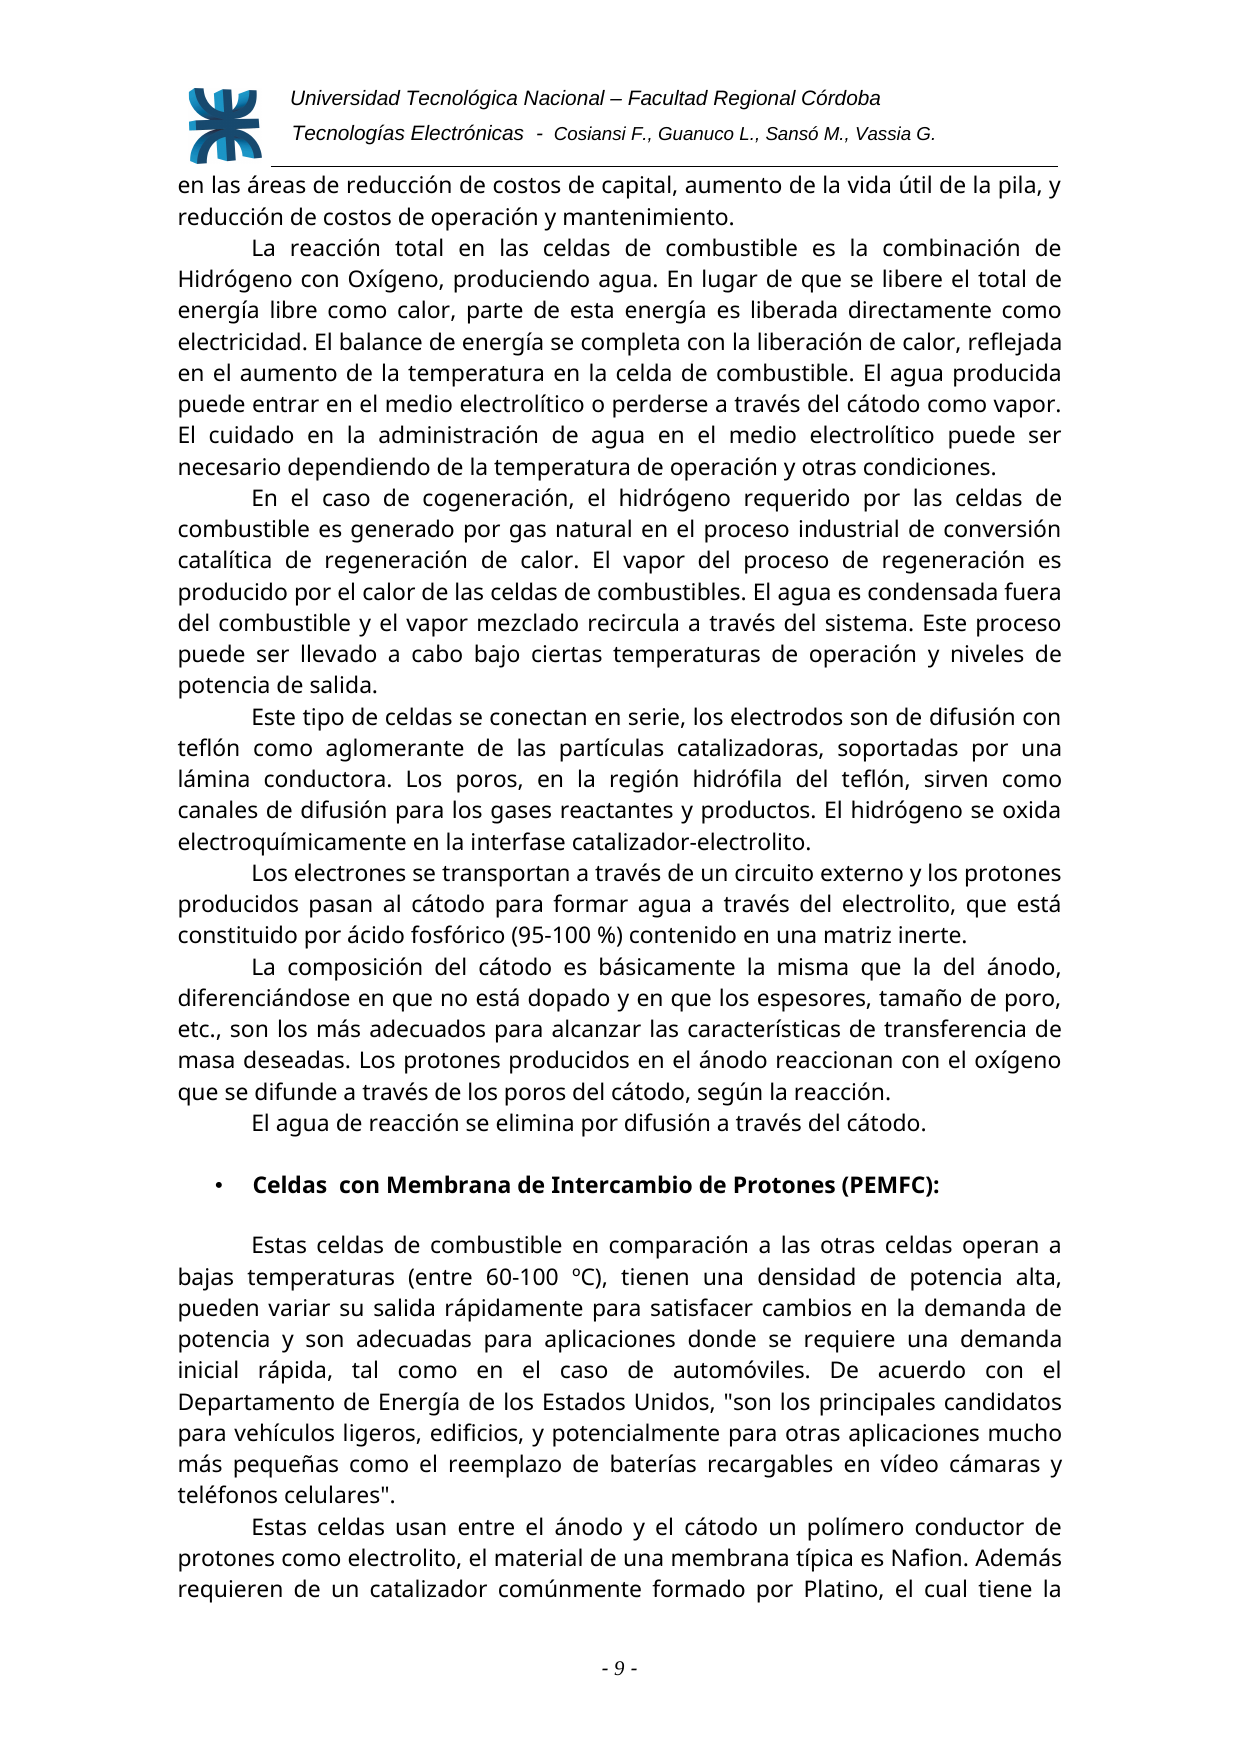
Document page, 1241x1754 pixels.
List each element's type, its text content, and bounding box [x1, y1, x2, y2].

text en las áreas de reducción de costos de capital, aumento de la vida útil de la pila, y reducción de costos de operación y mantenimiento. [177, 169, 1063, 232]
list Celdas con Membrana de Intercambio de Protones (PEMFC): [215, 1169, 1063, 1201]
text Los electrones se transportan a través de un circuito externo y los protones producidos pasan al cátodo para formar agua a través del electrolito, que está constituido por ácido fosfórico (95-100 %) contenido en una matriz inerte. [177, 857, 1063, 951]
text La reacción total en las celdas de combustible es la combinación de Hidrógeno con Oxígeno, produciendo agua. En lugar de que se libere el total de energía libre como calor, parte de esta energía es liberada directamente como electricidad. El balance de energía se completa con la liberación de calor, reflejada en el aumento de la temperatura en la celda de combustible. El agua producida puede entrar en el medio electrolítico o perderse a través del cátodo como vapor. El cuidado en la administración de agua en el medio electrolítico puede ser necesario dependiendo de la temperatura de operación y otras condiciones. [177, 232, 1063, 482]
text En el caso de cogeneración, el hidrógeno requerido por las celdas de combustible es generado por gas natural en el proceso industrial de conversión catalítica de regeneración de calor. El vapor del proceso de regeneración es producido por el calor de las celdas de combustibles. El agua es condensada fuera del combustible y el vapor mezclado recircula a través del sistema. Este proceso puede ser llevado a cabo bajo ciertas temperaturas de operación y niveles de potencia de salida. [177, 482, 1063, 701]
text La composición del cátodo es básicamente la misma que la del ánodo, diferenciándose en que no está dopado y en que los espesores, tamaño de poro, etc., son los más adecuados para alcanzar las características de transferencia de masa deseadas. Los protones producidos en el ánodo reaccionan con el oxígeno que se difunde a través de los poros del cátodo, según la reacción. [177, 951, 1063, 1107]
text Este tipo de celdas se conectan en serie, los electrodos son de difusión con teflón como aglomerante de las partículas catalizadoras, soportadas por una lámina conductora. Los poros, en la región hidrófila del teflón, sirven como canales de difusión para los gases reactantes y productos. El hidrógeno se oxida electroquímicamente en la interfase catalizador-electrolito. [177, 701, 1063, 857]
picture [188, 88, 262, 164]
text El agua de reacción se elimina por difusión a través del cátodo. [177, 1107, 1063, 1138]
text Estas celdas de combustible en comparación a las otras celdas operan a bajas temperaturas (entre 60-100 ºC), tienen una densidad de potencia alta, pueden variar su salida rápidamente para satisfacer cambios en la demanda de potencia y son adecuadas para aplicaciones donde se requiere una demanda inicial rápida, tal como en el caso de automóviles. De acuerdo con el Departamento de Energía de los Estados Unidos, "son los principales candidatos para vehículos ligeros, edificios, y potencialmente para otras aplicaciones mucho más pequeñas como el reemplazo de baterías recargables en vídeo cámaras y teléfonos celulares". [177, 1229, 1063, 1511]
text Estas celdas usan entre el ánodo y el cátodo un polímero conductor de protones como electrolito, el material de una membrana típica es Nafion. Además requieren de un catalizador comúnmente formado por Platino, el cual tiene la [177, 1511, 1063, 1604]
